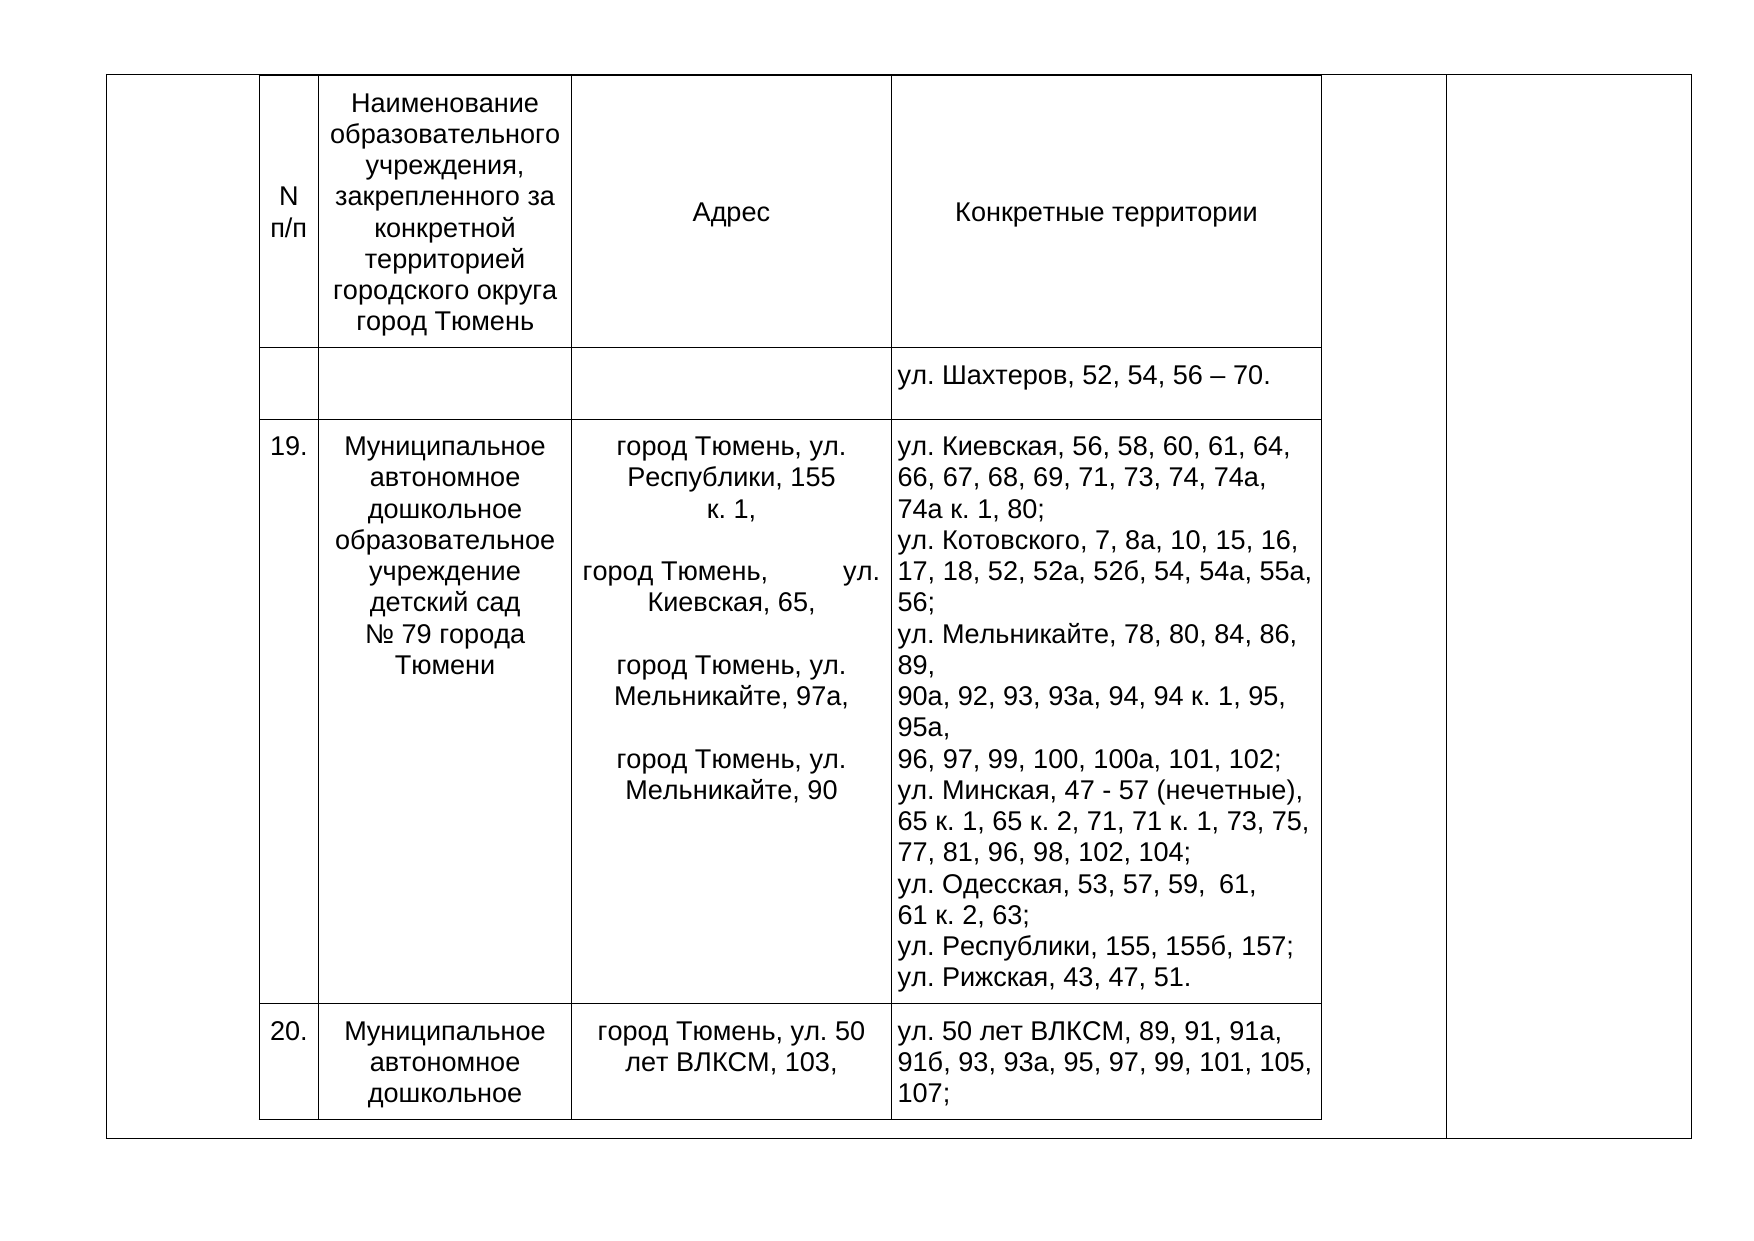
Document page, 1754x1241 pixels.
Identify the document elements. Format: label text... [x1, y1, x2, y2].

table_header Адрес [572, 76, 891, 347]
table_cell город Тюмень, ул. 50 лет ВЛКСМ, 103, [572, 1004, 891, 1119]
table_cell Муниципальное автономное дошкольное образовательное учреждение детский сад № 79 города Тюмени [319, 420, 571, 1003]
table_cell Муниципальное автономное дошкольное [319, 1004, 571, 1119]
table_cell [892, 401, 1321, 418]
table_cell 20. [260, 1004, 318, 1119]
table_cell ул. 50 лет ВЛКСМ, 89, 91, 91а, 91б, 93, 93а, 95, 97, 99, 101, 105, 107; [892, 1004, 1321, 1119]
table_cell [572, 348, 891, 418]
table_cell город Тюмень, ул. Республики, 155 к. 1, город Тюмень, ул. Киевская, 65, город Тюмень, ул. Мельникайте, 97а, город Тюмень, ул. Мельникайте, 90 [572, 420, 891, 1003]
table_cell ул. Киевская, 56, 58, 60, 61, 64, 66, 67, 68, 69, 71, 73, 74, 74а, 74а к. 1, 80; ул. Котовского, 7, 8а, 10, 15, 16, 17, 18, 52, 52а, 52б, 54, 54а, 55а, 56; ул. Мельникайте, 78, 80, 84, 86, 89, 90а, 92, 93, 93а, 94, 94 к. 1, 95, 95а, 96, 97, 99, 100, 100а, 101, 102; ул. Минская, 47 - 57 (нечетные), 65 к. 1, 65 к. 2, 71, 71 к. 1, 73, 75, 77, 81, 96, 98, 102, 104; ул. Одесская, 53, 57, 59, 61, 61 к. 2, 63; ул. Республики, 155, 155б, 157; ул. Рижская, 43, 47, 51. [892, 420, 1321, 1003]
table_header Конкретные территории [892, 76, 1321, 347]
table_cell [260, 348, 318, 418]
table_header Наименование образовательного учреждения, закрепленного за конкретной территорией городского округа город Тюмень [319, 76, 571, 347]
table_cell [319, 348, 571, 418]
table_cell 19. [260, 420, 318, 1003]
table_header N п/п [260, 76, 318, 347]
table_cell ул. Шахтеров, 52, 54, 56 – 70. [892, 348, 1321, 401]
table_header [107, 75, 1446, 1137]
table_header [1447, 75, 1691, 1137]
